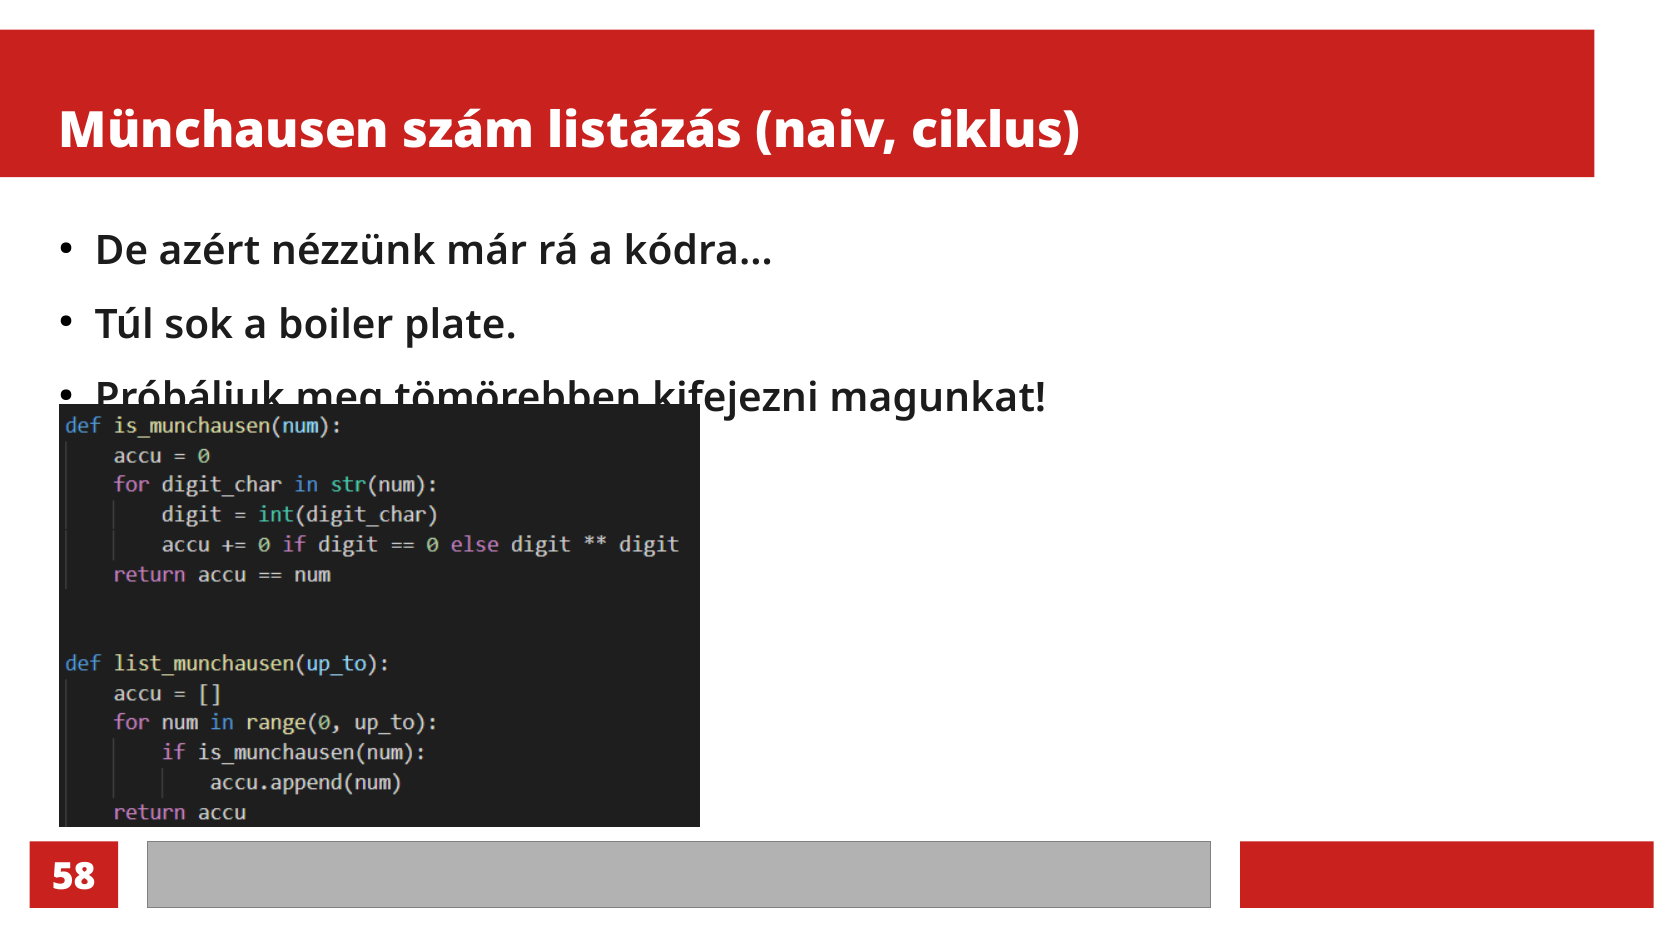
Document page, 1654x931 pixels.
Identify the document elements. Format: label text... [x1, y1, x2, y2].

list De azért nézzünk már rá a kódra… Túl sok a boiler plate. Próbáljuk meg tömörebben kifejezni magunkat! [59, 221, 1565, 502]
picture [59, 404, 700, 827]
title Münchausen szám listázás (naiv, ciklus) [59, 44, 1595, 163]
